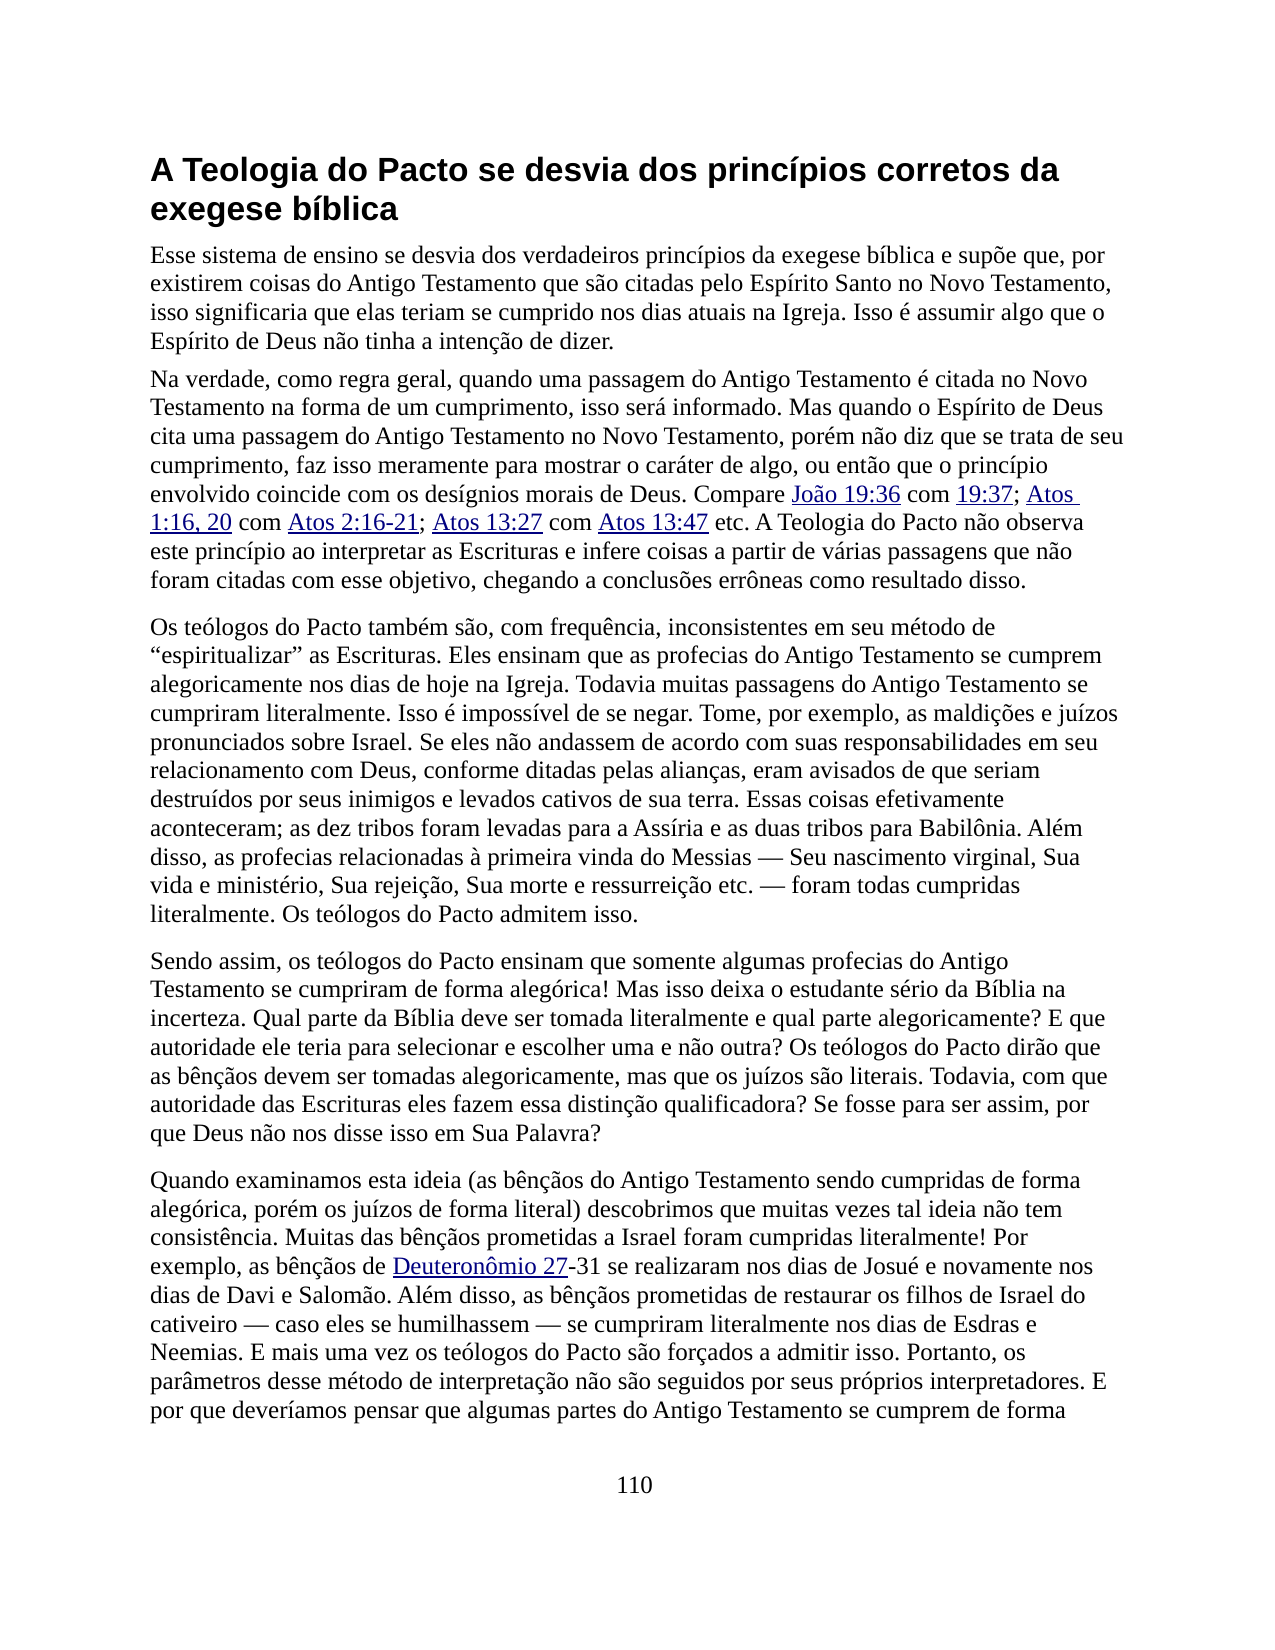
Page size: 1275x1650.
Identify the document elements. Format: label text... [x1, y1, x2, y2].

text Quando examinamos esta ideia (as bênçãos do Antigo Testamento sendo cumpridas de forma alegórica, porém os juízos de forma literal) descobrimos que muitas vezes tal ideia não tem consistência. Muitas das bênçãos prometidas a Israel foram cumpridas literalmente! Por exemplo, as bênçãos de Deuteronômio 27-31 se realizaram nos dias de Josué e novamente nos dias de Davi e Salomão. Além disso, as bênçãos prometidas de restaurar os filhos de Israel do cativeiro — caso eles se humilhassem — se cumpriram literalmente nos dias de Esdras e Neemias. E mais uma vez os teólogos do Pacto são forçados a admitir isso. Portanto, os parâmetros desse método de interpretação não são seguidos por seus próprios interpretadores. E por que deveríamos pensar que algumas partes do Antigo Testamento se cumprem de forma [150, 1165, 1125, 1424]
text Os teólogos do Pacto também são, com frequência, inconsistentes em seu método de “espiritualizar” as Escrituras. Eles ensinam que as profecias do Antigo Testamento se cumprem alegoricamente nos dias de hoje na Igreja. Todavia muitas passagens do Antigo Testamento se cumpriram literalmente. Isso é impossível de se negar. Tome, por exemplo, as maldições e juízos pronunciados sobre Israel. Se eles não andassem de acordo com suas responsabilidades em seu relacionamento com Deus, conforme ditadas pelas alianças, eram avisados de que seriam destruídos por seus inimigos e levados cativos de sua terra. Essas coisas efetivamente aconteceram; as dez tribos foram levadas para a Assíria e as duas tribos para Babilônia. Além disso, as profecias relacionadas à primeira vinda do Messias — Seu nascimento virginal, Sua vida e ministério, Sua rejeição, Sua morte e ressurreição etc. — foram todas cumpridas literalmente. Os teólogos do Pacto admitem isso. [150, 612, 1125, 928]
subtitle A Teologia do Pacto se desvia dos princípios corretos da exegese bíblica [150, 150, 1125, 227]
text Na verdade, como regra geral, quando uma passagem do Antigo Testamento é citada no Novo Testamento na forma de um cumprimento, isso será informado. Mas quando o Espírito de Deus cita uma passagem do Antigo Testamento no Novo Testamento, porém não diz que se trata de seu cumprimento, faz isso meramente para mostrar o caráter de algo, ou então que o princípio envolvido coincide com os desígnios morais de Deus. Compare João 19:36 com 19:37; Atos 1:16, 20 com Atos 2:16-21; Atos 13:27 com Atos 13:47 etc. A Teologia do Pacto não observa este princípio ao interpretar as Escrituras e infere coisas a partir de várias passagens que não foram citadas com esse objetivo, chegando a conclusões errôneas como resultado disso. [150, 364, 1125, 594]
text Esse sistema de ensino se desvia dos verdadeiros princípios da exegese bíblica e supõe que, por existirem coisas do Antigo Testamento que são citadas pelo Espírito Santo no Novo Testamento, isso significaria que elas teriam se cumprido nos dias atuais na Igreja. Isso é assumir algo que o Espírito de Deus não tinha a intenção de dizer. [150, 240, 1125, 355]
text Sendo assim, os teólogos do Pacto ensinam que somente algumas profecias do Antigo Testamento se cumpriram de forma alegórica! Mas isso deixa o estudante sério da Bíblia na incerteza. Qual parte da Bíblia deve ser tomada literalmente e qual parte alegoricamente? E que autoridade ele teria para selecionar e escolher uma e não outra? Os teólogos do Pacto dirão que as bênçãos devem ser tomadas alegoricamente, mas que os juízos são literais. Todavia, com que autoridade das Escrituras eles fazem essa distinção qualificadora? Se fosse para ser assim, por que Deus não nos disse isso em Sua Palavra? [150, 946, 1125, 1147]
